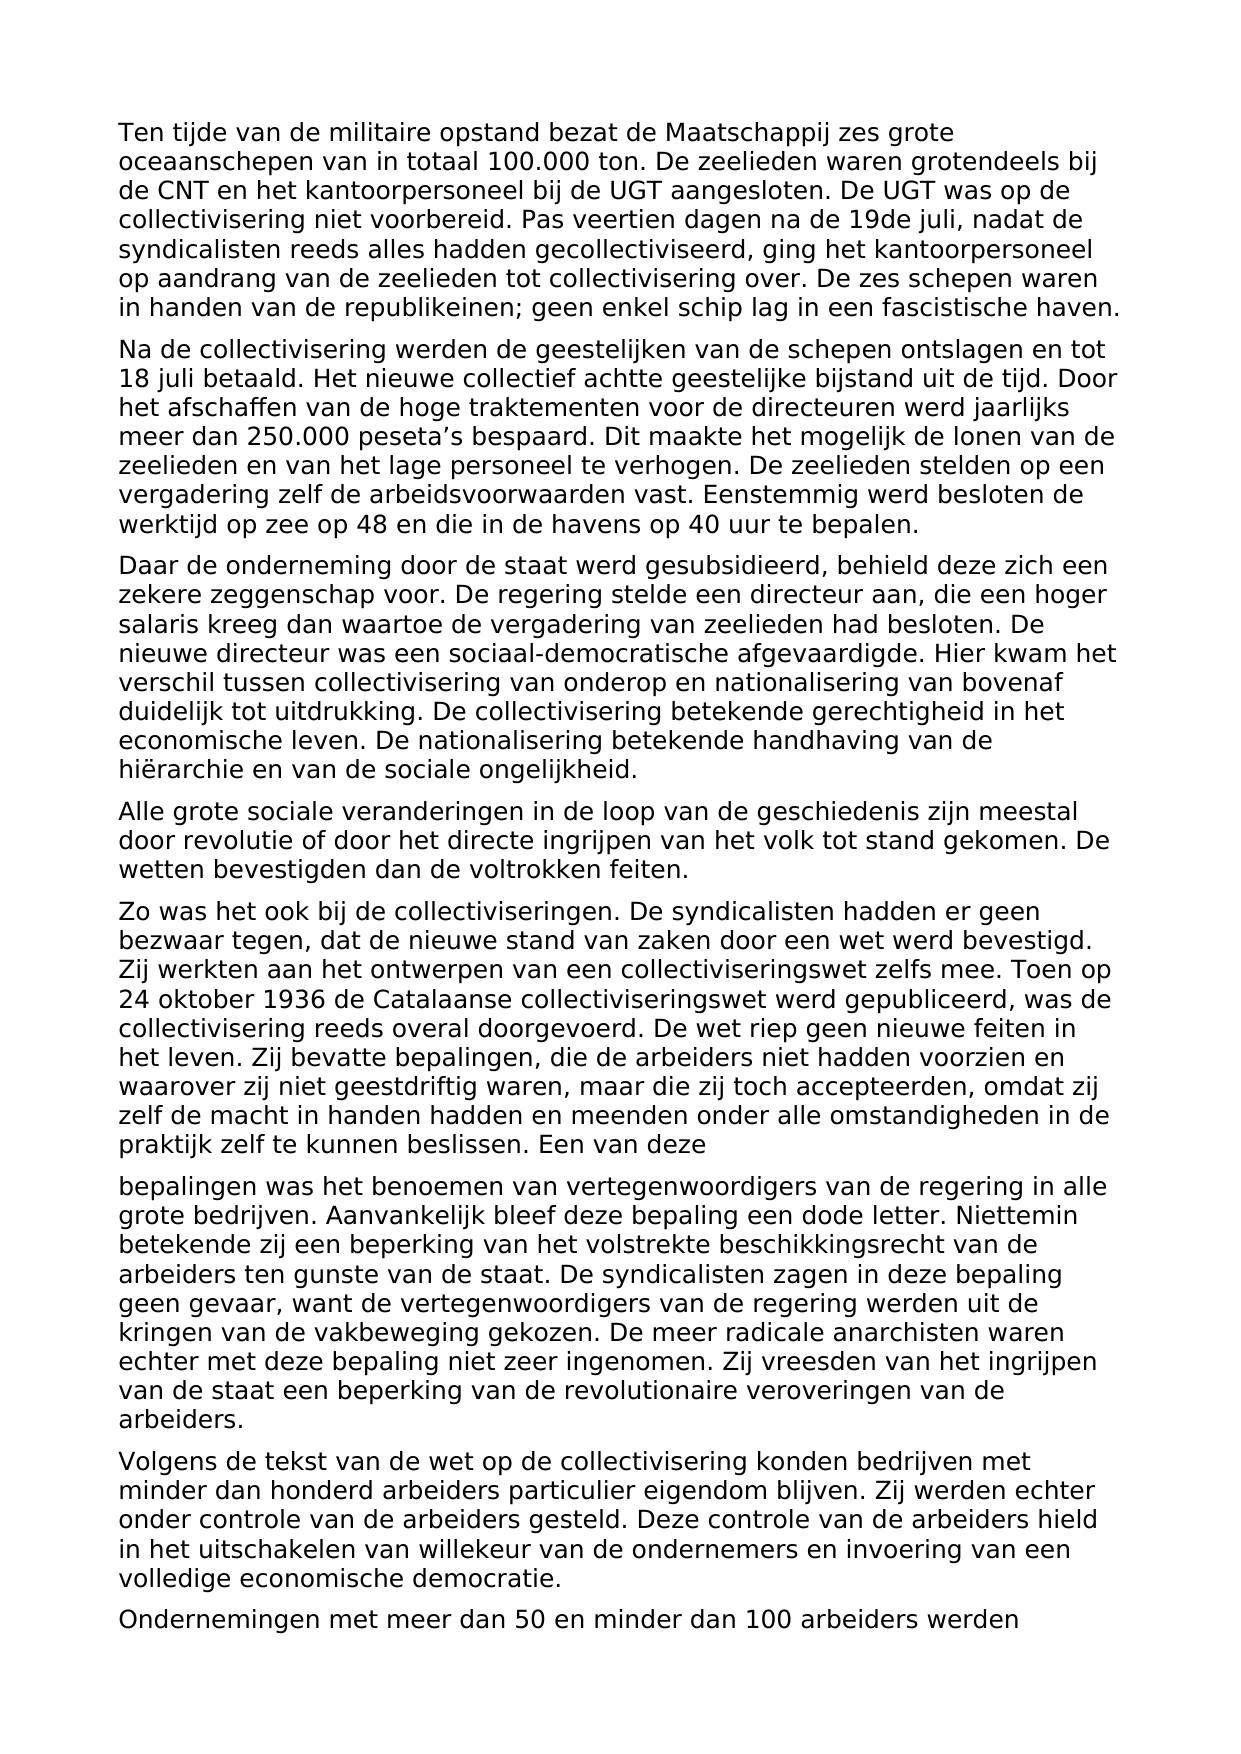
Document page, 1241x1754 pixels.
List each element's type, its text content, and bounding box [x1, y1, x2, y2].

text Daar de onderneming door de staat werd gesubsidieerd, behield deze zich een zekere zeggenschap voor. De regering stelde een directeur aan, die een hoger salaris kreeg dan waartoe de vergadering van zeelieden had besloten. De nieuwe directeur was een sociaal-democratische afgevaardigde. Hier kwam het verschil tussen collectivisering van onderop en nationalisering van bovenaf duidelijk tot uitdrukking. De collectivisering betekende gerechtigheid in het economische leven. De nationalisering betekende handhaving van de hiërarchie en van de sociale ongelijkheid. [118, 551, 1122, 785]
text Ondernemingen met meer dan 50 en minder dan 100 arbeiders werden [118, 1606, 1122, 1635]
text Alle grote sociale veranderingen in de loop van de geschiedenis zijn meestal door revolutie of door het directe ingrijpen van het volk tot stand gekomen. De wetten bevestigden dan de voltrokken feiten. [118, 797, 1122, 885]
text Na de collectivisering werden de geestelijken van de schepen ontslagen en tot 18 juli betaald. Het nieuwe collectief achtte geestelijke bijstand uit de tijd. Door het afschaffen van de hoge traktementen voor de directeuren werd jaarlijks meer dan 250.000 peseta’s bespaard. Dit maakte het mogelijk de lonen van de zeelieden en van het lage personeel te verhogen. De zeelieden stelden op een vergadering zelf de arbeidsvoorwaarden vast. Eenstemmig werd besloten de werktijd op zee op 48 en die in de havens op 40 uur te bepalen. [118, 335, 1122, 539]
text Volgens de tekst van de wet op de collectivisering konden bedrijven met minder dan honderd arbeiders particulier eigendom blijven. Zij werden echter onder controle van de arbeiders gesteld. Deze controle van de arbeiders hield in het uitschakelen van willekeur van de ondernemers en invoering van een volledige economische democratie. [118, 1447, 1122, 1593]
text bepalingen was het benoemen van vertegenwoordigers van de regering in alle grote bedrijven. Aanvankelijk bleef deze bepaling een dode letter. Niettemin betekende zij een beperking van het volstrekte beschikkingsrecht van de arbeiders ten gunste van de staat. De syndicalisten zagen in deze bepaling geen gevaar, want de vertegenwoordigers van de regering werden uit de kringen van de vakbeweging gekozen. De meer radicale anarchisten waren echter met deze bepaling niet zeer ingenomen. Zij vreesden van het ingrijpen van de staat een beperking van de revolutionaire veroveringen van de arbeiders. [118, 1172, 1122, 1435]
text Ten tijde van de militaire opstand bezat de Maatschappij zes grote oceaanschepen van in totaal 100.000 ton. De zeelieden waren grotendeels bij de CNT en het kantoorpersoneel bij de UGT aangesloten. De UGT was op de collectivisering niet voorbereid. Pas veertien dagen na de 19de juli, nadat de syndicalisten reeds alles hadden gecollectiviseerd, ging het kantoorpersoneel op aandrang van de zeelieden tot collectivisering over. De zes schepen waren in handen van de republikeinen; geen enkel schip lag in een fascistische haven. [118, 118, 1122, 322]
text Zo was het ook bij de collectiviseringen. De syndicalisten hadden er geen bezwaar tegen, dat de nieuwe stand van zaken door een wet werd bevestigd. Zij werkten aan het ontwerpen van een collectiviseringswet zelfs mee. Toen op 24 oktober 1936 de Catalaanse collectiviseringswet werd gepubliceerd, was de collectivisering reeds overal doorgevoerd. De wet riep geen nieuwe feiten in het leven. Zij bevatte bepalingen, die de arbeiders niet hadden voorzien en waarover zij niet geestdriftig waren, maar die zij toch accepteerden, omdat zij zelf de macht in handen hadden en meenden onder alle omstandigheden in de praktijk zelf te kunnen beslissen. Een van deze [118, 897, 1122, 1160]
